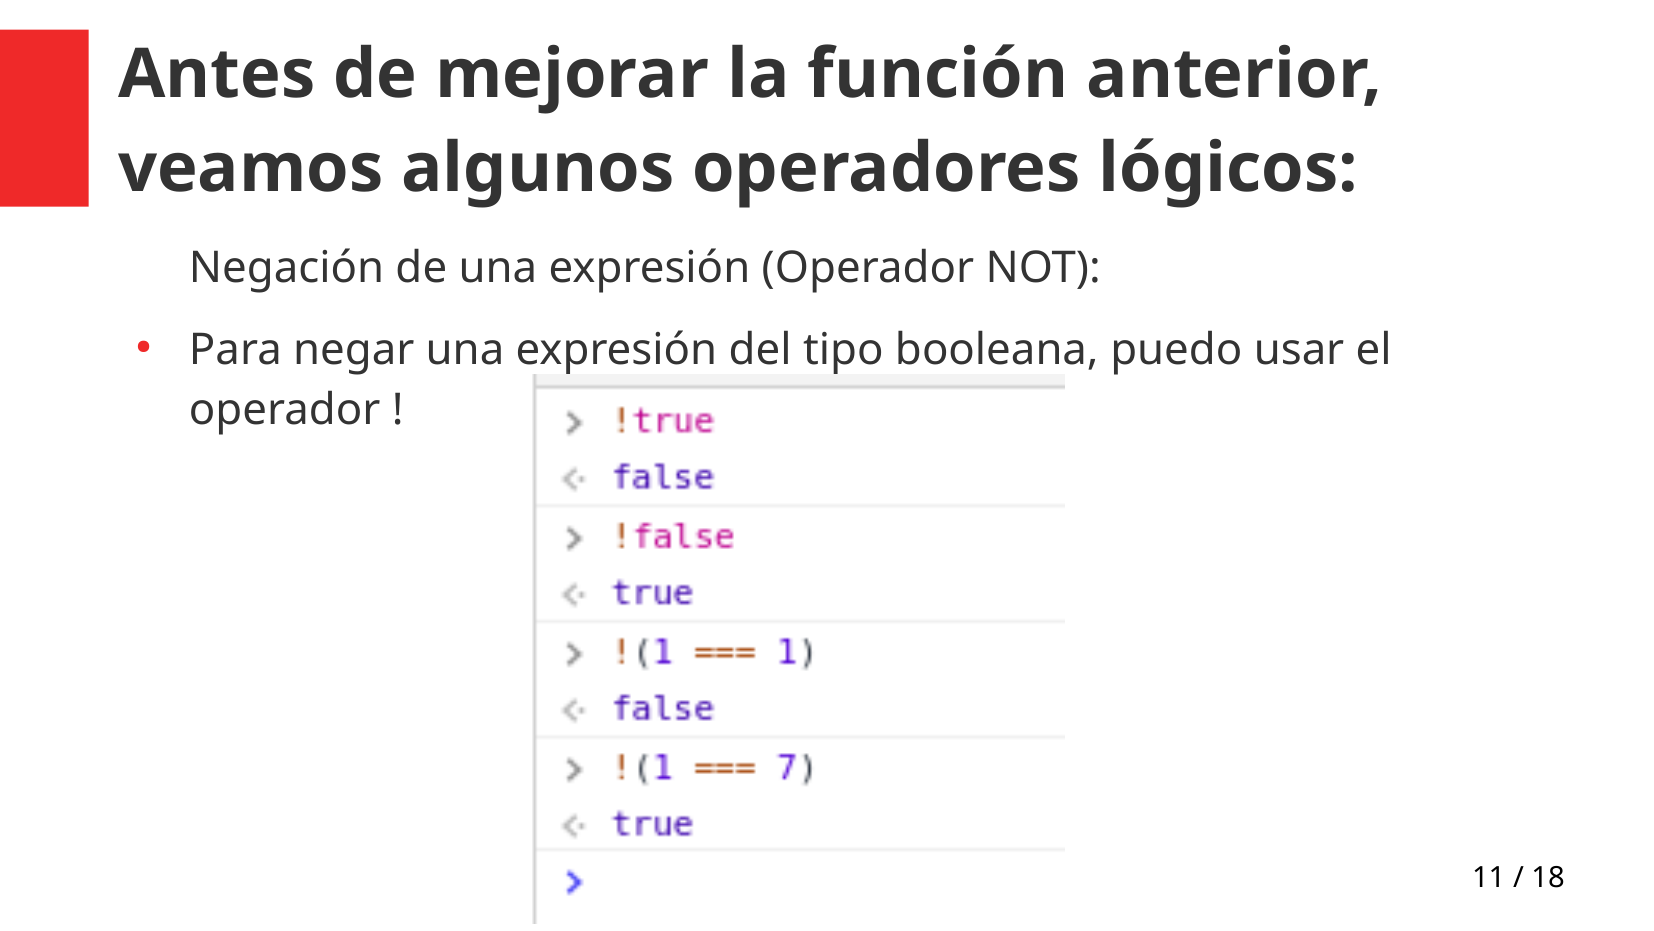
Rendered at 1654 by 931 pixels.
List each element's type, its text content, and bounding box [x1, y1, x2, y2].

list Negación de una expresión (Operador NOT): Para negar una expresión del tipo booleana, puedo usar el operador ! [118, 236, 1595, 798]
picture [531, 374, 1065, 924]
title Antes de mejorar la función anterior, veamos algunos operadores lógicos: [118, 29, 1595, 207]
